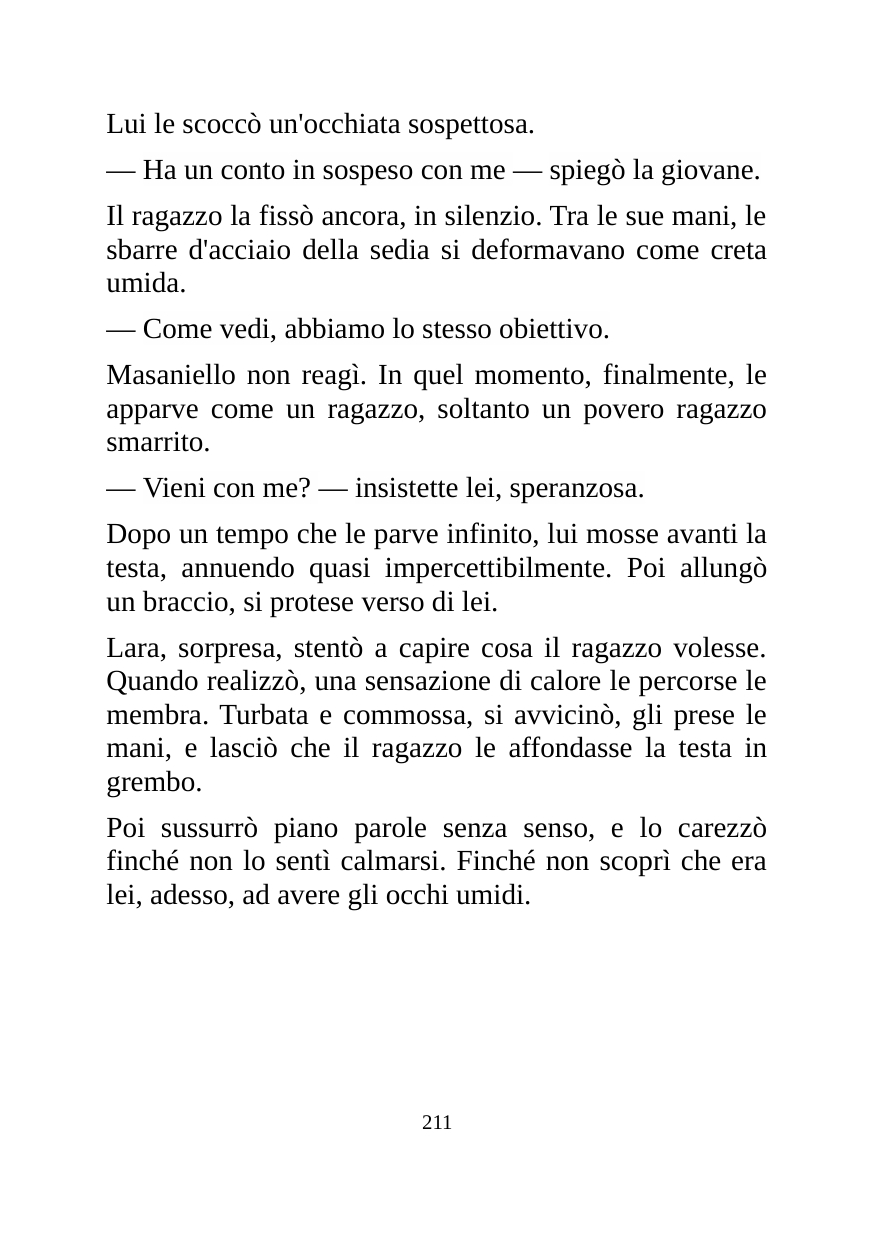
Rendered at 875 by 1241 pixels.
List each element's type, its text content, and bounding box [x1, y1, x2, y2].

text — Ha un conto in sospeso con me — spiegò la giovane. [106, 152, 768, 186]
text Masaniello non reagì. In quel momento, finalmente, le apparve come un ragazzo, soltanto un povero ragazzo smarrito. [106, 357, 768, 458]
text Lara, sorpresa, stentò a capire cosa il ragazzo volesse. Quando realizzò, una sensazione di calore le percorse le membra. Turbata e commossa, si avvicinò, gli prese le mani, e lasciò che il ragazzo le affondasse la testa in grembo. [106, 630, 768, 797]
text Dopo un tempo che le parve infinito, lui mosse avanti la testa, annuendo quasi impercettibilmente. Poi allungò un braccio, si protese verso di lei. [106, 517, 768, 617]
text Lui le scoccò un'occhiata sospettosa. [106, 106, 768, 140]
text Poi sussurrò piano parole senza senso, e lo carezzò finché non lo sentì calmarsi. Finché non scoprì che era lei, adesso, ad avere gli occhi umidi. [106, 810, 768, 911]
text — Vieni con me? — insistette lei, speranzosa. [106, 471, 768, 504]
text — Come vedi, abbiamo lo stesso obiettivo. [106, 311, 768, 345]
text Il ragazzo la fissò ancora, in silenzio. Tra le sue mani, le sbarre d'acciaio della sedia si deformavano come creta umida. [106, 198, 768, 299]
